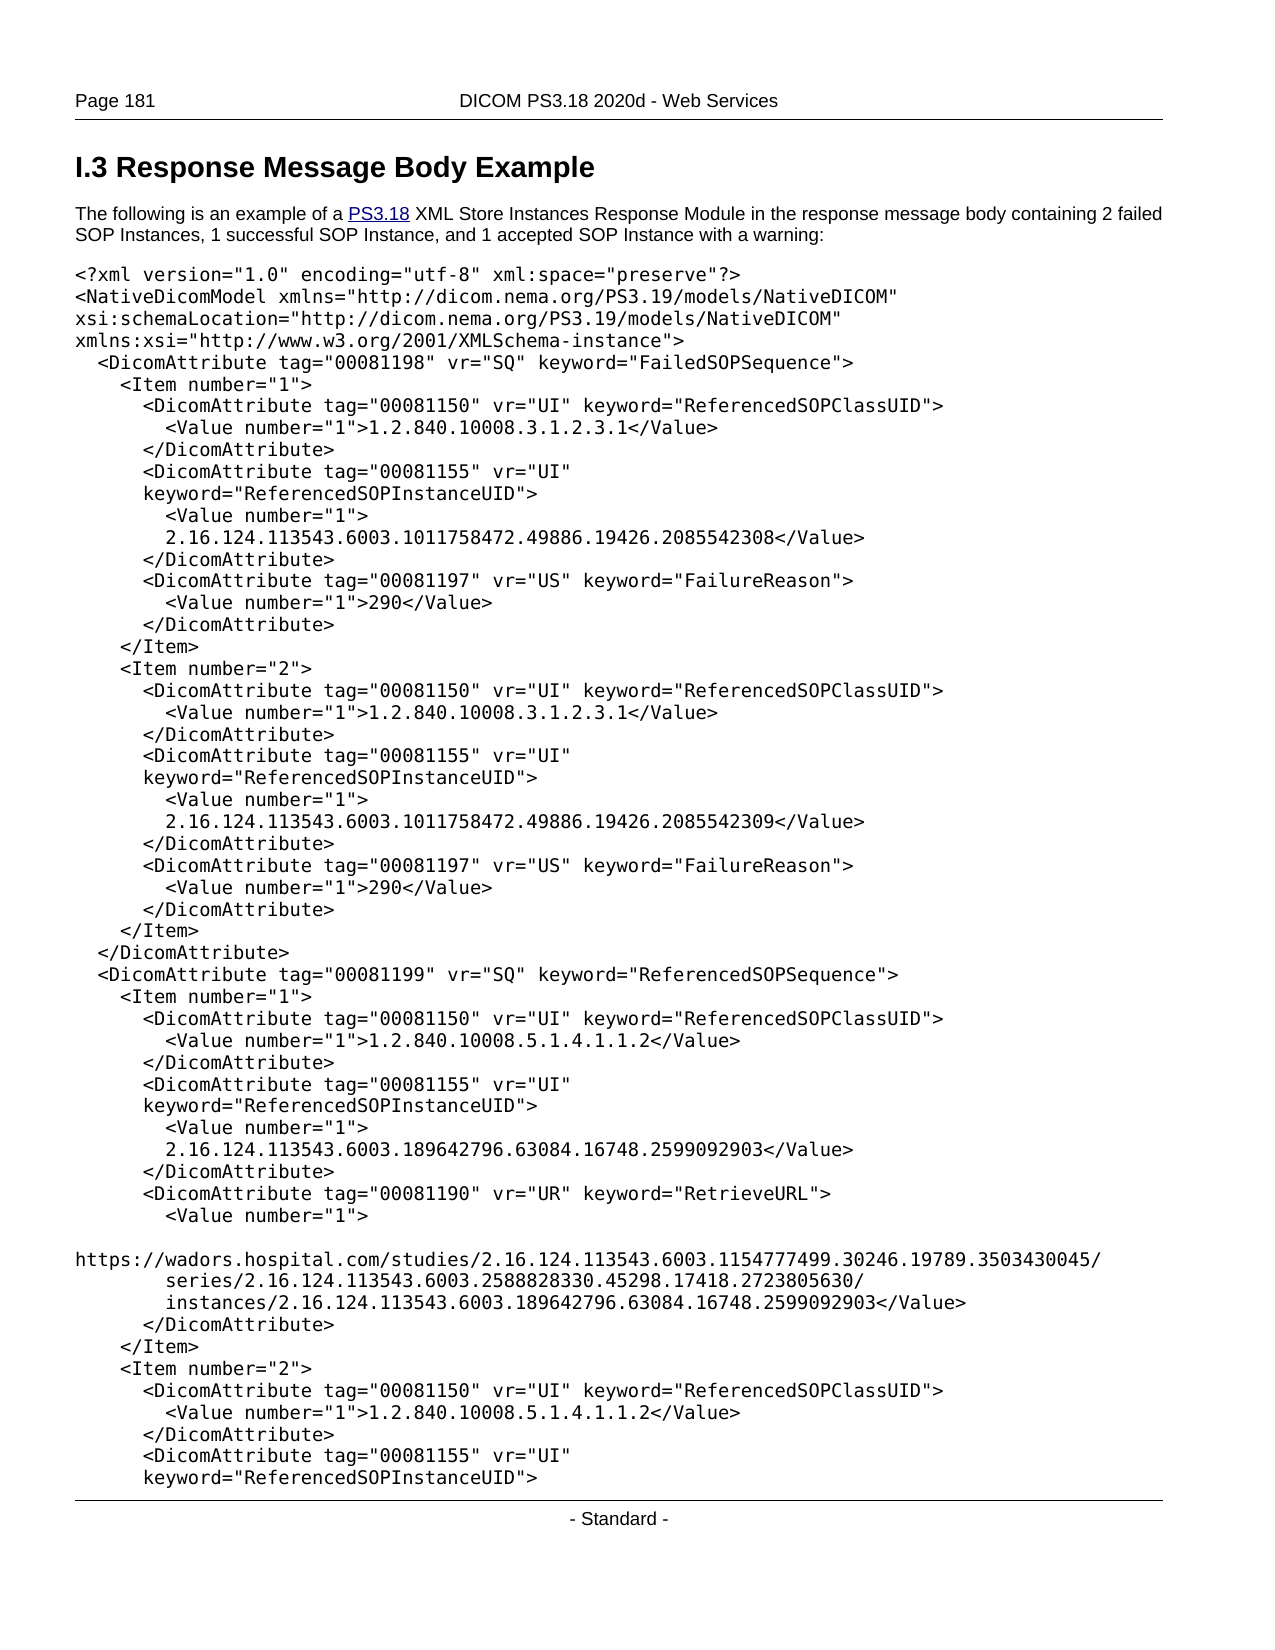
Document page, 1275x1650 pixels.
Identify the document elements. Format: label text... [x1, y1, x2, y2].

text <?xml version="1.0" encoding="utf-8" xml:space="preserve"?> <NativeDicomModel xmlns="http://dicom.nema.org/PS3.19/models/NativeDICOM" xsi:schemaLocation="http://dicom.nema.org/PS3.19/models/NativeDICOM" xmlns:xsi="http://www.w3.org/2001/XMLSchema-instance"> <DicomAttribute tag="00081198" vr="SQ" keyword="FailedSOPSequence"> <Item number="1"> <DicomAttribute tag="00081150" vr="UI" keyword="ReferencedSOPClassUID"> <Value number="1">1.2.840.10008.3.1.2.3.1</Value> </DicomAttribute> <DicomAttribute tag="00081155" vr="UI" keyword="ReferencedSOPInstanceUID"> <Value number="1"> 2.16.124.113543.6003.1011758472.49886.19426.2085542308</Value> </DicomAttribute> <DicomAttribute tag="00081197" vr="US" keyword="FailureReason"> <Value number="1">290</Value> </DicomAttribute> </Item> <Item number="2"> <DicomAttribute tag="00081150" vr="UI" keyword="ReferencedSOPClassUID"> <Value number="1">1.2.840.10008.3.1.2.3.1</Value> </DicomAttribute> <DicomAttribute tag="00081155" vr="UI" keyword="ReferencedSOPInstanceUID"> <Value number="1"> 2.16.124.113543.6003.1011758472.49886.19426.2085542309</Value> </DicomAttribute> <DicomAttribute tag="00081197" vr="US" keyword="FailureReason"> <Value number="1">290</Value> </DicomAttribute> </Item> </DicomAttribute> <DicomAttribute tag="00081199" vr="SQ" keyword="ReferencedSOPSequence"> <Item number="1"> <DicomAttribute tag="00081150" vr="UI" keyword="ReferencedSOPClassUID"> <Value number="1">1.2.840.10008.5.1.4.1.1.2</Value> </DicomAttribute> <DicomAttribute tag="00081155" vr="UI" keyword="ReferencedSOPInstanceUID"> <Value number="1"> 2.16.124.113543.6003.189642796.63084.16748.2599092903</Value> </DicomAttribute> <DicomAttribute tag="00081190" vr="UR" keyword="RetrieveURL"> <Value number="1"> https://wadors.hospital.com/studies/2.16.124.113543.6003.1154777499.30246.19789.3503430045/ series/2.16.124.113543.6003.2588828330.45298.17418.2723805630/ instances/2.16.124.113543.6003.189642796.63084.16748.2599092903</Value> </DicomAttribute> </Item> <Item number="2"> <DicomAttribute tag="00081150" vr="UI" keyword="ReferencedSOPClassUID"> <Value number="1">1.2.840.10008.5.1.4.1.1.2</Value> </DicomAttribute> <DicomAttribute tag="00081155" vr="UI" keyword="ReferencedSOPInstanceUID"> [75, 264, 1162, 1489]
text The following is an example of a PS3.18 XML Store Instances Response Module in the response message body containing 2 failed SOP Instances, 1 successful SOP Instance, and 1 accepted SOP Instance with a warning: [75, 202, 1162, 245]
text I.3 Response Message Body Example [75, 150, 1162, 183]
